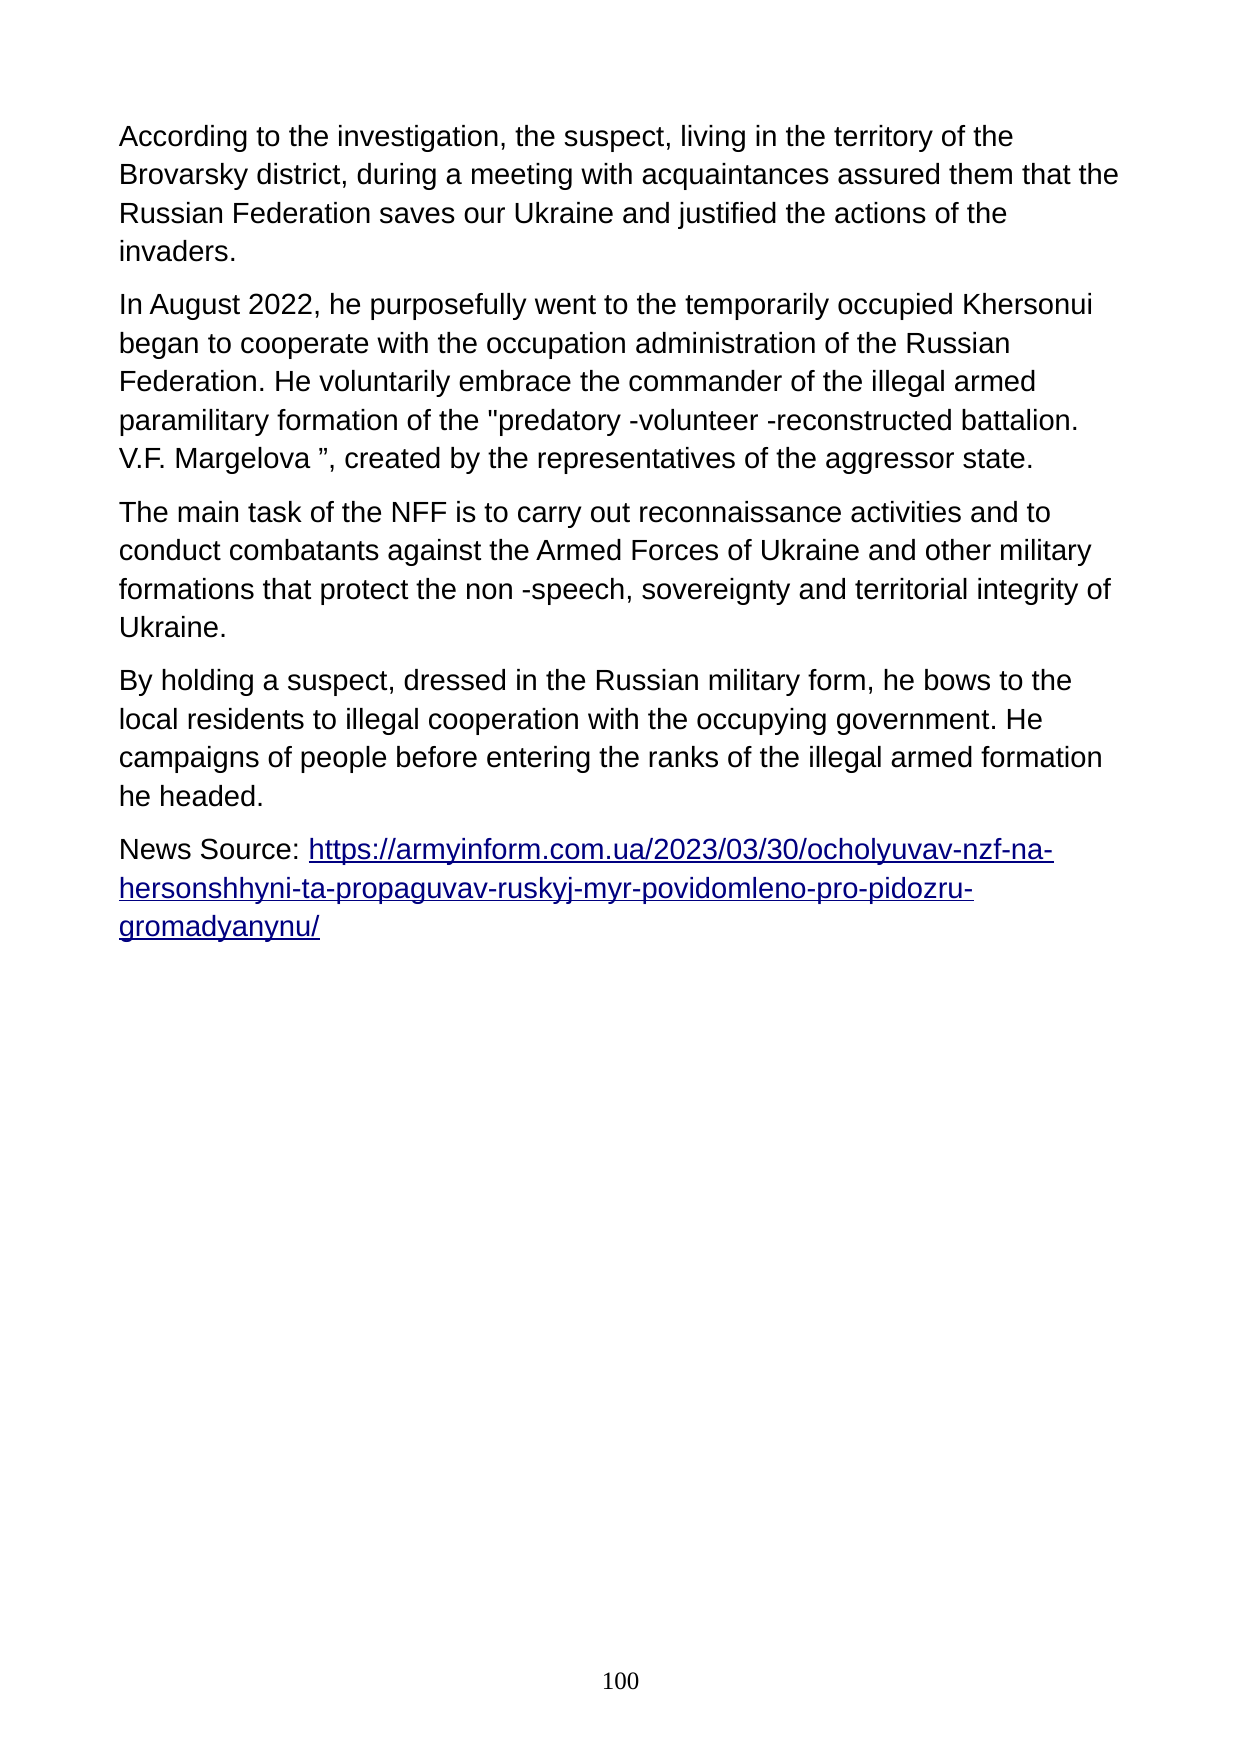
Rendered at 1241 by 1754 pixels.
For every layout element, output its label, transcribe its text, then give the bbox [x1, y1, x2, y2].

text In August 2022, he purposefully went to the temporarily occupied Khersonui began to cooperate with the occupation administration of the Russian Federation. He voluntarily embrace the commander of the illegal armed paramilitary formation of the "predatory -volunteer -reconstructed battalion. V.F. Margelova ”, created by the representatives of the aggressor state. [118, 287, 1122, 475]
text By holding a suspect, dressed in the Russian military form, he bows to the local residents to illegal cooperation with the occupying government. He campaigns of people before entering the ranks of the illegal armed formation he headed. [118, 663, 1122, 812]
text According to the investigation, the suspect, living in the territory of the Brovarsky district, during a meeting with acquaintances assured them that the Russian Federation saves our Ukraine and justified the actions of the invaders. [118, 118, 1122, 268]
text The main task of the NFF is to carry out reconnaissance activities and to conduct combatants against the Armed Forces of Ukraine and other military formations that protect the non -speech, sovereignty and territorial integrity of Ukraine. [118, 494, 1122, 644]
text News Source: https://armyinform.com.ua/2023/03/30/ocholyuvav-nzf-na-hersonshhyni-ta-propaguvav-ruskyj-myr-povidomleno-pro-pidozru-gromadyanynu/ [118, 832, 1122, 943]
